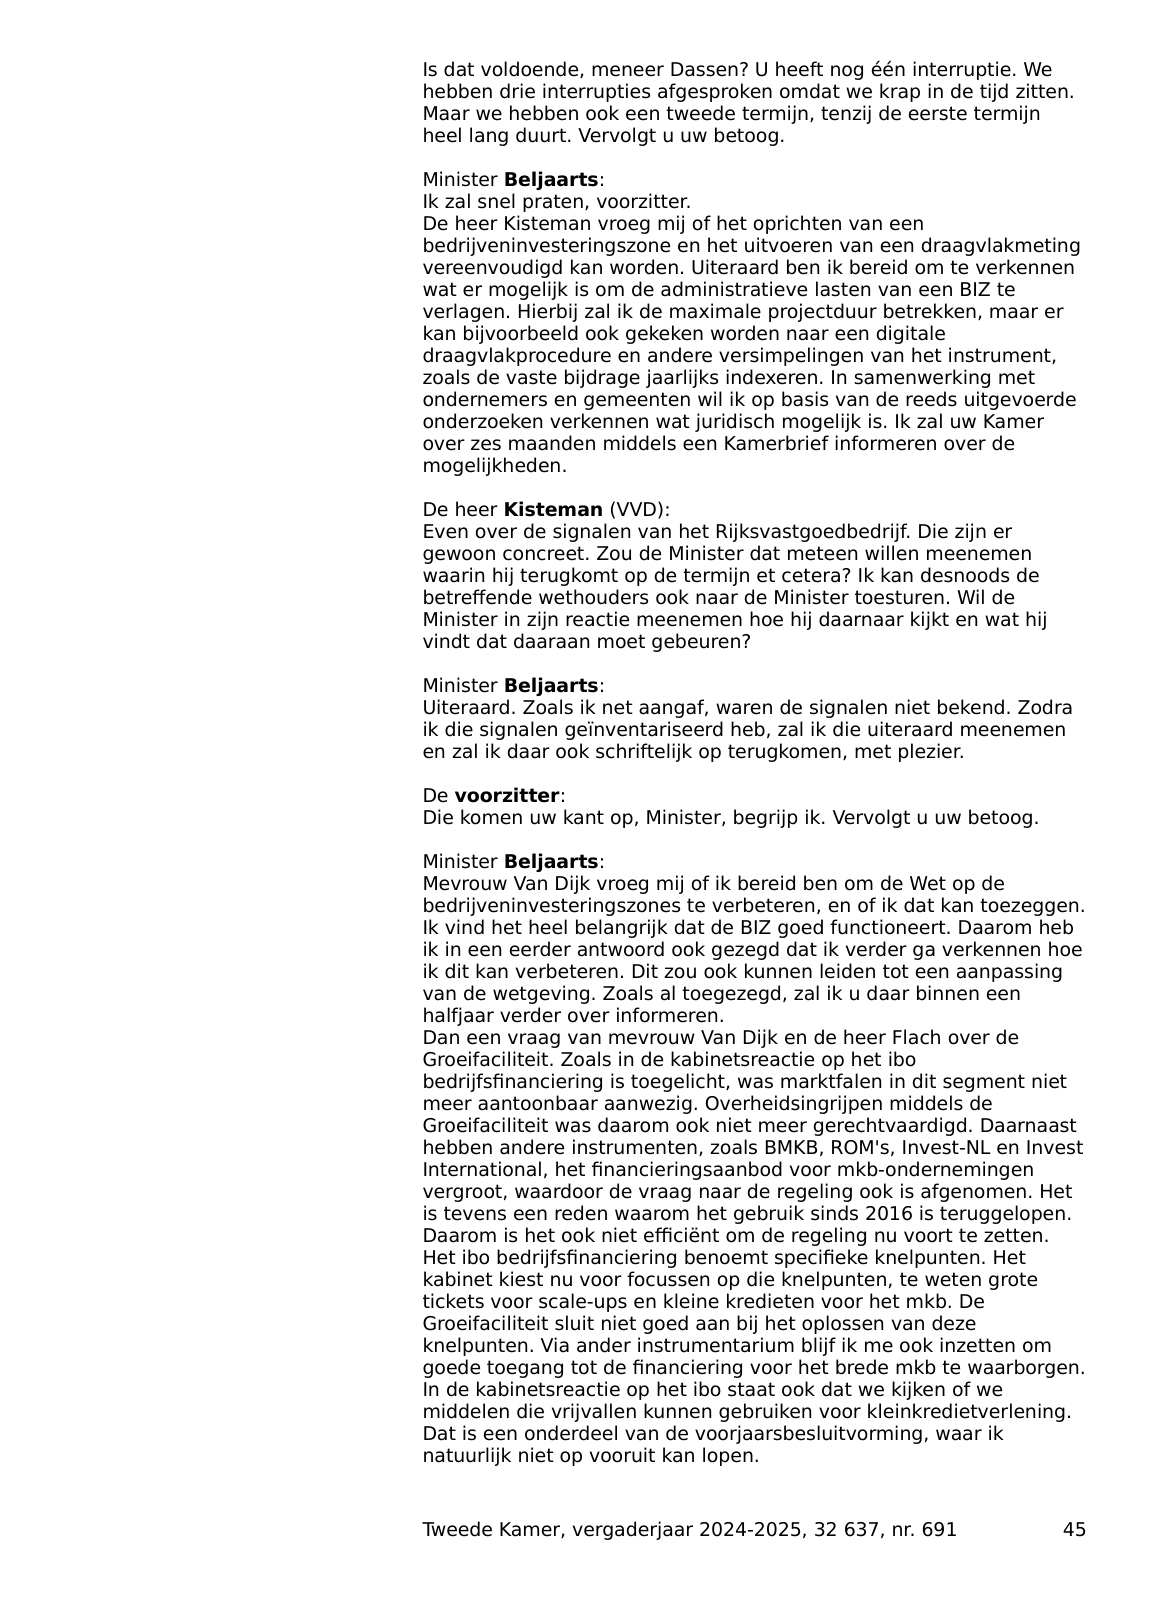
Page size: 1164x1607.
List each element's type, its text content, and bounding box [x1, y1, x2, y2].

text Mevrouw Van Dijk vroeg mij of ik bereid ben om de Wet op de bedrijveninvesteringszones te verbeteren, en of ik dat kan toezeggen. Ik vind het heel belangrijk dat de BIZ goed functioneert. Daarom heb ik in een eerder antwoord ook gezegd dat ik verder ga verkennen hoe ik dit kan verbeteren. Dit zou ook kunnen leiden tot een aanpassing van de wetgeving. Zoals al toegezegd, zal ik u daar binnen een halfjaar verder over informeren. [422, 873, 1087, 1027]
text Minister Beljaarts: [422, 169, 1087, 191]
text De voorzitter: [422, 785, 1087, 807]
text Uiteraard. Zoals ik net aangaf, waren de signalen niet bekend. Zodra ik die signalen geïnventariseerd heb, zal ik die uiteraard meenemen en zal ik daar ook schriftelijk op terugkomen, met plezier. [422, 697, 1087, 763]
text Ik zal snel praten, voorzitter. [422, 191, 1087, 213]
text Die komen uw kant op, Minister, begrijp ik. Vervolgt u uw betoog. [422, 807, 1087, 829]
text Minister Beljaarts: [422, 851, 1087, 873]
text Even over de signalen van het Rijksvastgoedbedrijf. Die zijn er gewoon concreet. Zou de Minister dat meteen willen meenemen waarin hij terugkomt op de termijn et cetera? Ik kan desnoods de betreffende wethouders ook naar de Minister toesturen. Wil de Minister in zijn reactie meenemen hoe hij daarnaar kijkt en wat hij vindt dat daaraan moet gebeuren? [422, 521, 1087, 653]
text De heer Kisteman (VVD): [422, 499, 1087, 521]
text De heer Kisteman vroeg mij of het oprichten van een bedrijveninvesteringszone en het uitvoeren van een draagvlakmeting vereenvoudigd kan worden. Uiteraard ben ik bereid om te verkennen wat er mogelijk is om de administratieve lasten van een BIZ te verlagen. Hierbij zal ik de maximale projectduur betrekken, maar er kan bijvoorbeeld ook gekeken worden naar een digitale draagvlakprocedure en andere versimpelingen van het instrument, zoals de vaste bijdrage jaarlijks indexeren. In samenwerking met ondernemers en gemeenten wil ik op basis van de reeds uitgevoerde onderzoeken verkennen wat juridisch mogelijk is. Ik zal uw Kamer over zes maanden middels een Kamerbrief informeren over de mogelijkheden. [422, 213, 1087, 477]
text Is dat voldoende, meneer Dassen? U heeft nog één interruptie. We hebben drie interrupties afgesproken omdat we krap in de tijd zitten. Maar we hebben ook een tweede termijn, tenzij de eerste termijn heel lang duurt. Vervolgt u uw betoog. [422, 59, 1087, 147]
text Minister Beljaarts: [422, 675, 1087, 697]
text Dan een vraag van mevrouw Van Dijk en de heer Flach over de Groeifaciliteit. Zoals in de kabinetsreactie op het ibo bedrijfsfinanciering is toegelicht, was marktfalen in dit segment niet meer aantoonbaar aanwezig. Overheidsingrijpen middels de Groeifaciliteit was daarom ook niet meer gerechtvaardigd. Daarnaast hebben andere instrumenten, zoals BMKB, ROM's, Invest-NL en Invest International, het financieringsaanbod voor mkb-ondernemingen vergroot, waardoor de vraag naar de regeling ook is afgenomen. Het is tevens een reden waarom het gebruik sinds 2016 is teruggelopen. Daarom is het ook niet efficiënt om de regeling nu voort te zetten. Het ibo bedrijfsfinanciering benoemt specifieke knelpunten. Het kabinet kiest nu voor focussen op die knelpunten, te weten grote tickets voor scale-ups en kleine kredieten voor het mkb. De Groeifaciliteit sluit niet goed aan bij het oplossen van deze knelpunten. Via ander instrumentarium blijf ik me ook inzetten om goede toegang tot de financiering voor het brede mkb te waarborgen. In de kabinetsreactie op het ibo staat ook dat we kijken of we middelen die vrijvallen kunnen gebruiken voor kleinkredietverlening. Dat is een onderdeel van de voorjaarsbesluitvorming, waar ik natuurlijk niet op vooruit kan lopen. [422, 1027, 1087, 1467]
